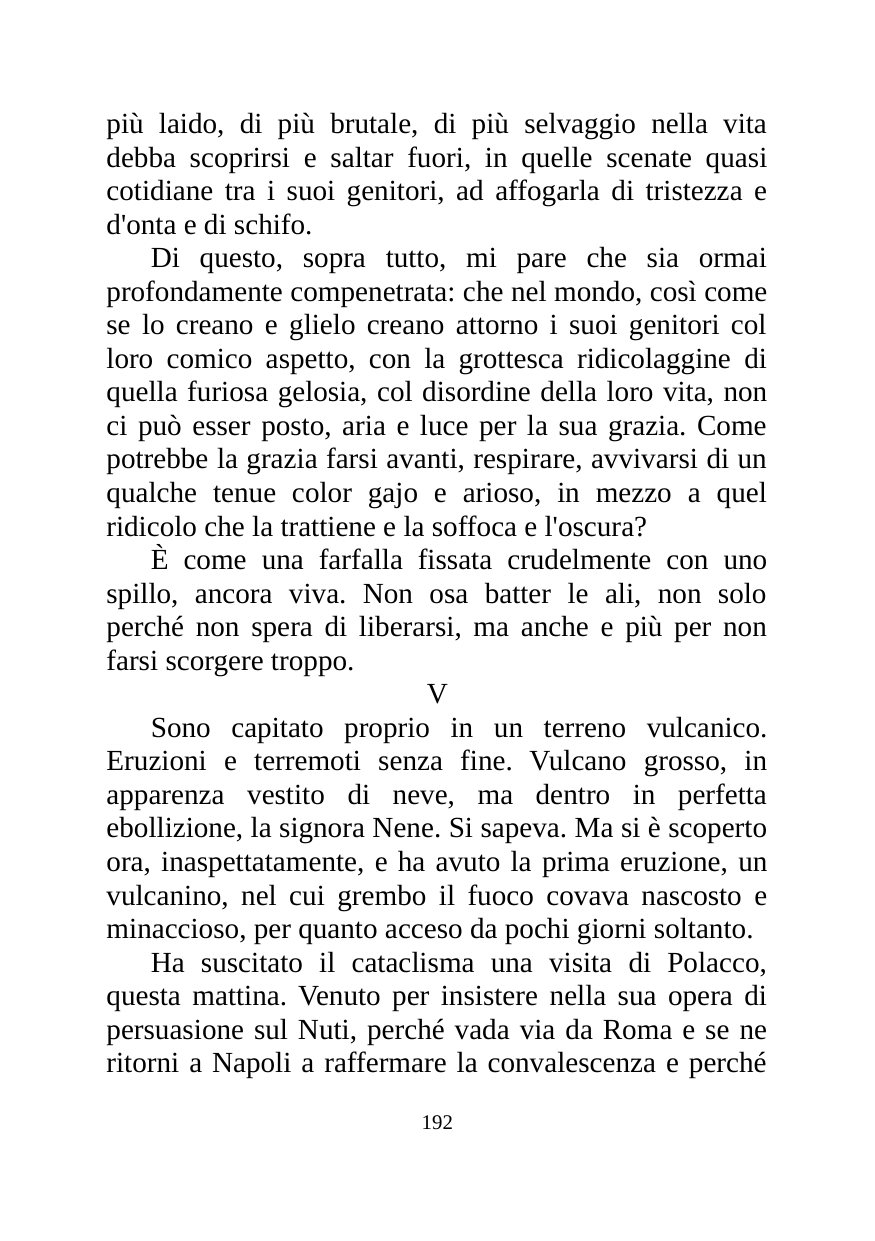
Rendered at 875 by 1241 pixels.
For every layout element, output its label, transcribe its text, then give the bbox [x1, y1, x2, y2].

text È come una farfalla fissata crudelmente con uno spillo, ancora viva. Non osa batter le ali, non solo perché non spera di liberarsi, ma anche e più per non farsi scorgere troppo. [106, 542, 768, 676]
text più laido, di più brutale, di più selvaggio nella vita debba scoprirsi e saltar fuori, in quelle scenate quasi cotidiane tra i suoi genitori, ad affogarla di tristezza e d'onta e di schifo. [106, 106, 768, 240]
text V [106, 676, 768, 710]
text Ha suscitato il cataclisma una visita di Polacco, questa mattina. Venuto per insistere nella sua opera di persuasione sul Nuti, perché vada via da Roma e se ne ritorni a Napoli a raffermare la convalescenza e perché [106, 945, 768, 1079]
text Di questo, sopra tutto, mi pare che sia ormai profondamente compenetrata: che nel mondo, così come se lo creano e glielo creano attorno i suoi genitori col loro comico aspetto, con la grottesca ridicolaggine di quella furiosa gelosia, col disordine della loro vita, non ci può esser posto, aria e luce per la sua grazia. Come potrebbe la grazia farsi avanti, respirare, avvivarsi di un qualche tenue color gajo e arioso, in mezzo a quel ridicolo che la trattiene e la soffoca e l'oscura? [106, 240, 768, 542]
text Sono capitato proprio in un terreno vulcanico. Eruzioni e terremoti senza fine. Vulcano grosso, in apparenza vestito di neve, ma dentro in perfetta ebollizione, la signora Nene. Si sapeva. Ma si è scoperto ora, inaspettatamente, e ha avuto la prima eruzione, un vulcanino, nel cui grembo il fuoco covava nascosto e minaccioso, per quanto acceso da pochi giorni soltanto. [106, 710, 768, 945]
